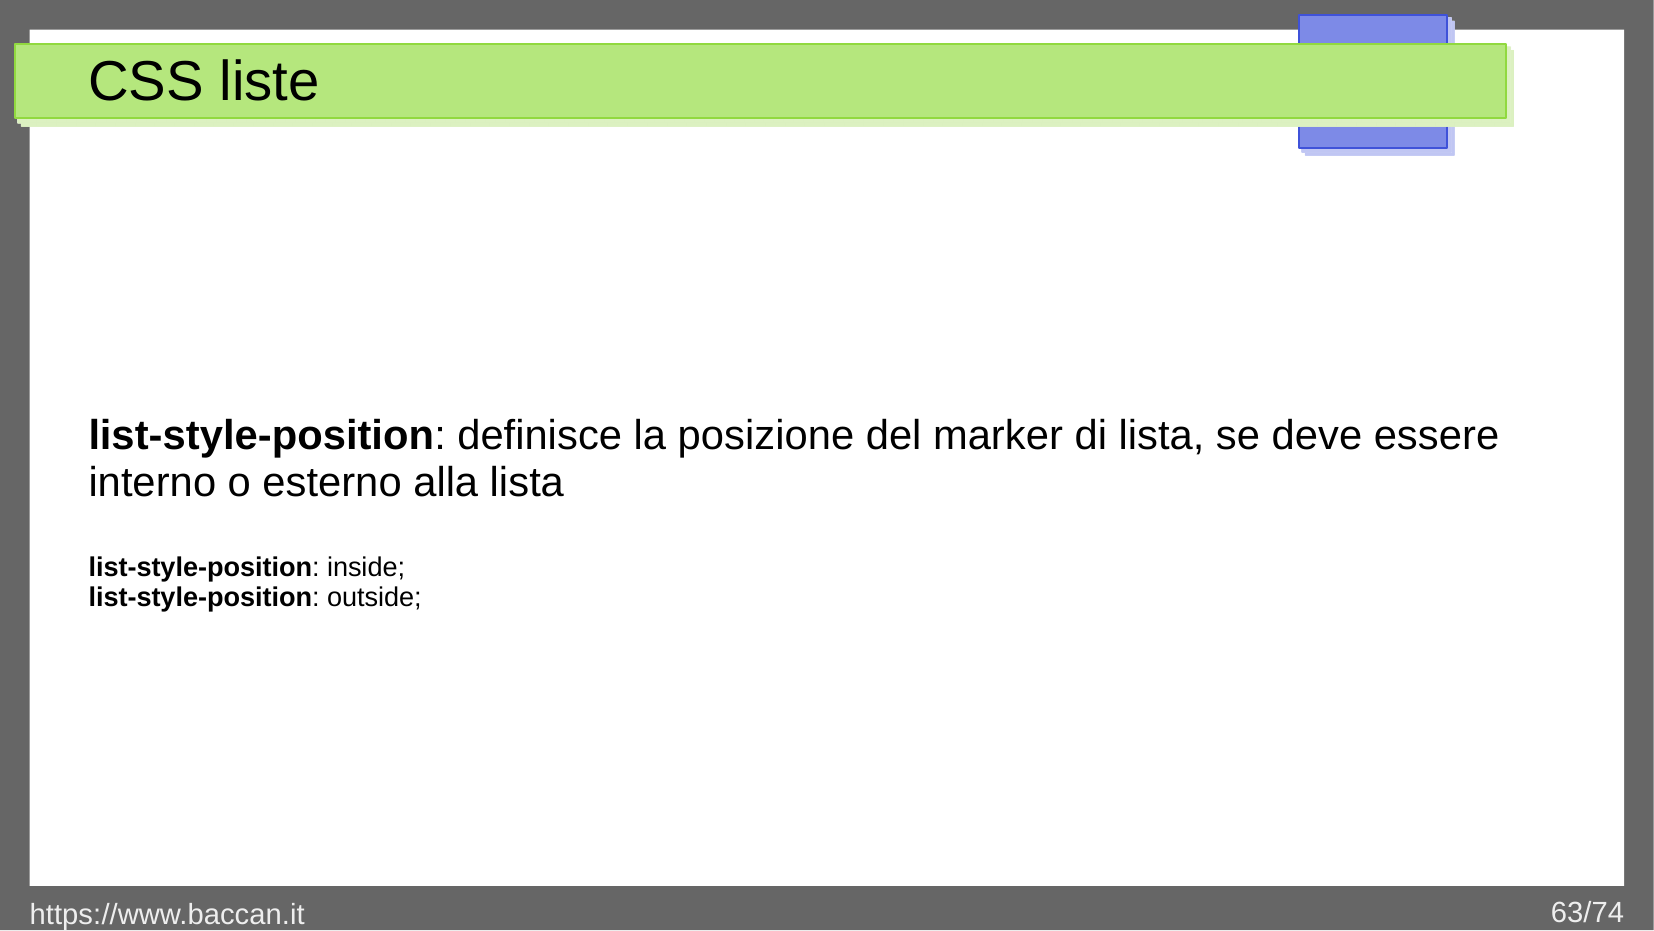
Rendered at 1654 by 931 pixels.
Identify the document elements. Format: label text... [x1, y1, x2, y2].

title CSS liste [88, 44, 1506, 119]
text_box list-style-position: definisce la posizione del marker di lista, se deve essere interno o esterno alla lista list-style-position: inside; list-style-position: outside; [88, 186, 1565, 838]
